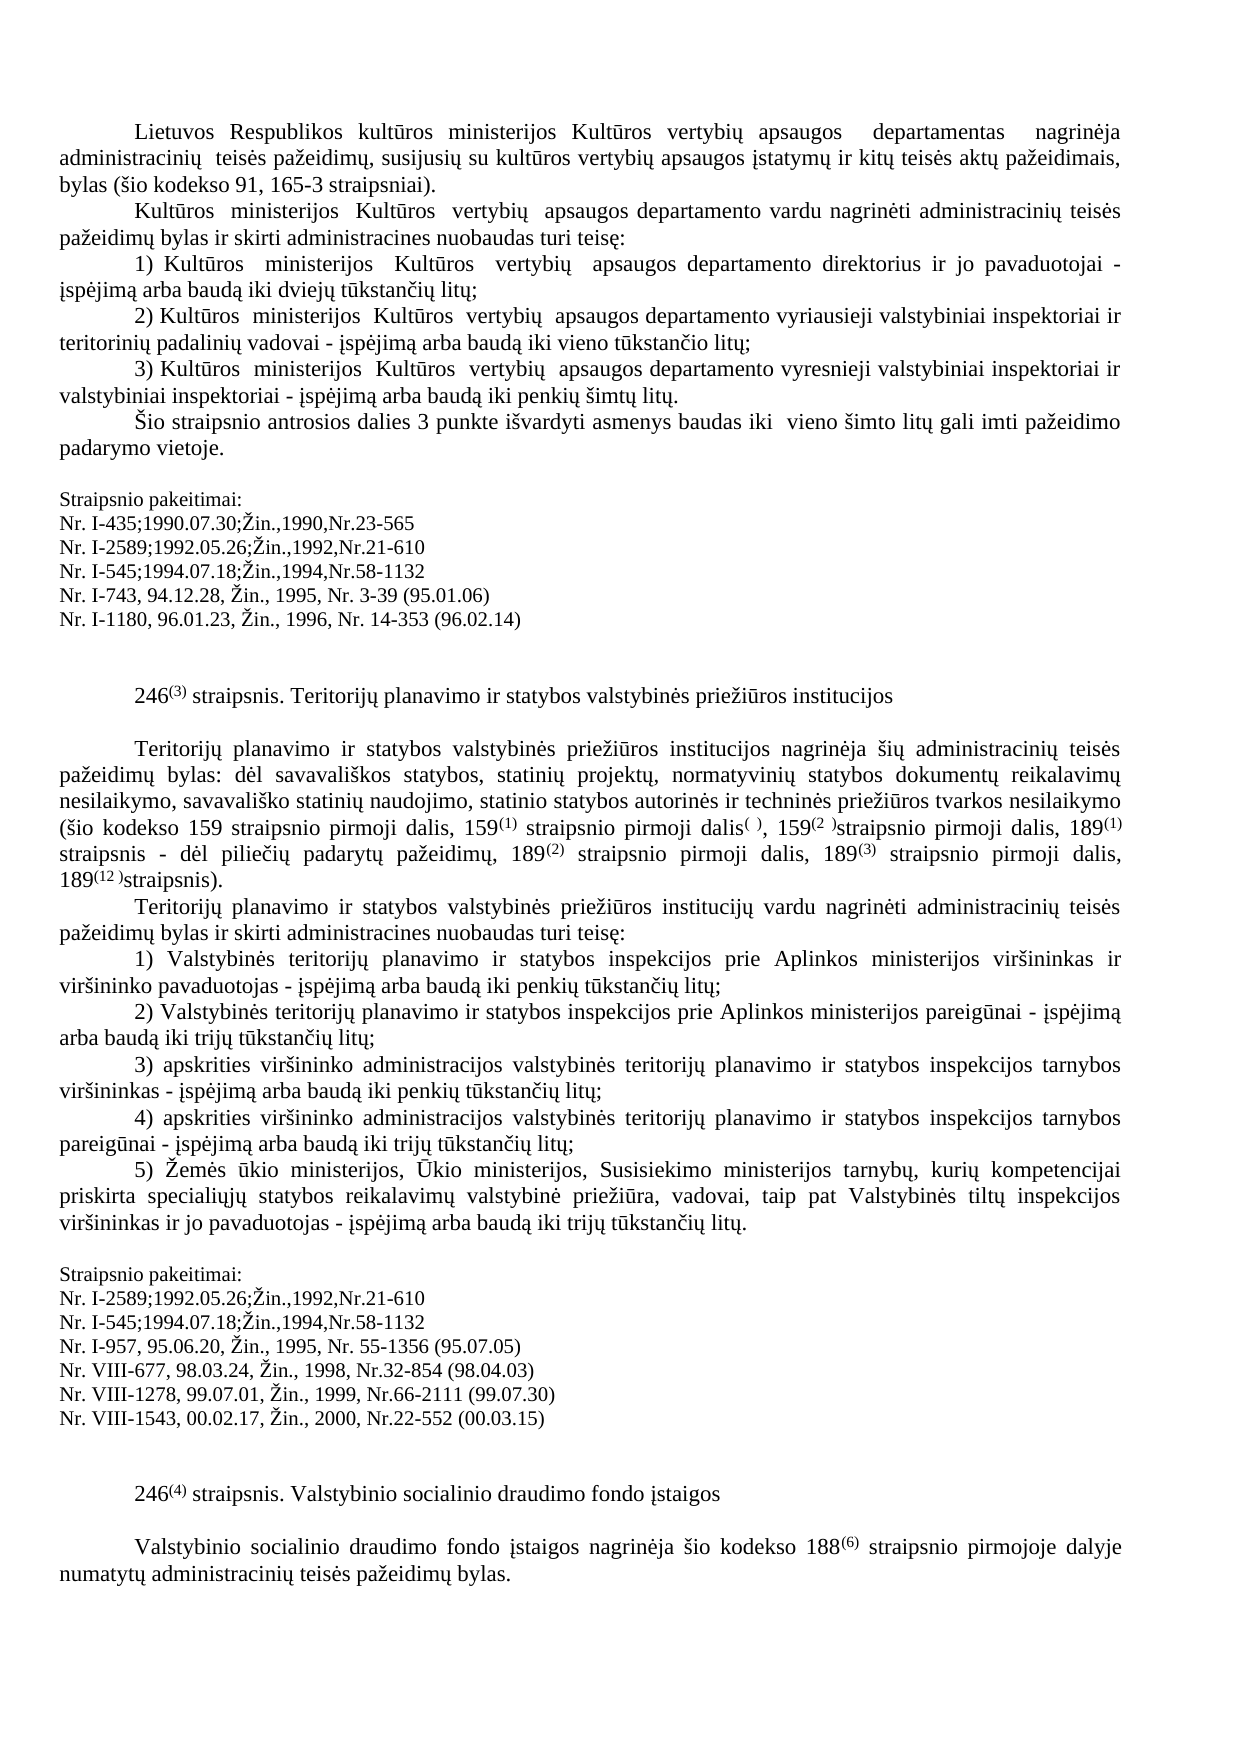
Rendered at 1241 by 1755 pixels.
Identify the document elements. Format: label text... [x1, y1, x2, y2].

text 246(3) straipsnis. Teritorijų planavimo ir statybos valstybinės priežiūros institucijos [134, 682, 1122, 708]
text Nr. I-743, 94.12.28, Žin., 1995, Nr. 3-39 (95.01.06) [59, 583, 1122, 607]
text Nr. VIII-677, 98.03.24, Žin., 1998, Nr.32-854 (98.04.03) [59, 1358, 1122, 1382]
text 2) Kultūros ministerijos Kultūros vertybių apsaugos departamento vyriausieji valstybiniai inspektoriai ir teritorinių padalinių vadovai - įspėjimą arba baudą iki vieno tūkstančio litų; [59, 303, 1122, 355]
text Nr. VIII-1543, 00.02.17, Žin., 2000, Nr.22-552 (00.03.15) [59, 1406, 1122, 1430]
text 5) Žemės ūkio ministerijos, Ūkio ministerijos, Susisiekimo ministerijos tarnybų, kurių kompetencijai priskirta specialiųjų statybos reikalavimų valstybinė priežiūra, vadovai, taip pat Valstybinės tiltų inspekcijos viršininkas ir jo pavaduotojas - įspėjimą arba baudą iki trijų tūkstančių litų. [59, 1156, 1122, 1235]
text 2) Valstybinės teritorijų planavimo ir statybos inspekcijos prie Aplinkos ministerijos pareigūnai - įspėjimą arba baudą iki trijų tūkstančių litų; [59, 998, 1122, 1051]
text Nr. I-545;1994.07.18;Žin.,1994,Nr.58-1132 [59, 559, 1122, 583]
text 1) Valstybinės teritorijų planavimo ir statybos inspekcijos prie Aplinkos ministerijos viršininkas ir viršininko pavaduotojas - įspėjimą arba baudą iki penkių tūkstančių litų; [59, 945, 1122, 998]
text 1) Kultūros ministerijos Kultūros vertybių apsaugos departamento direktorius ir jo pavaduotojai - įspėjimą arba baudą iki dviejų tūkstančių litų; [59, 250, 1122, 303]
text Straipsnio pakeitimai: [59, 1262, 1122, 1286]
text 4) apskrities viršininko administracijos valstybinės teritorijų planavimo ir statybos inspekcijos tarnybos pareigūnai - įspėjimą arba baudą iki trijų tūkstančių litų; [59, 1103, 1122, 1156]
text Teritorijų planavimo ir statybos valstybinės priežiūros institucijos nagrinėja šių administracinių teisės pažeidimų bylas: dėl savavališkos statybos, statinių projektų, normatyvinių statybos dokumentų reikalavimų nesilaikymo, savavališko statinių naudojimo, statinio statybos autorinės ir techninės priežiūros tvarkos nesilaikymo (šio kodekso 159 straipsnio pirmoji dalis, 159(1) straipsnio pirmoji dalis( ), 159(2 )straipsnio pirmoji dalis, 189(1) straipsnis - dėl piliečių padarytų pažeidimų, 189(2) straipsnio pirmoji dalis, 189(3) straipsnio pirmoji dalis, 189(12 )straipsnis). [59, 734, 1122, 893]
text Kultūros ministerijos Kultūros vertybių apsaugos departamento vardu nagrinėti administracinių teisės pažeidimų bylas ir skirti administracines nuobaudas turi teisę: [59, 197, 1122, 250]
text Nr. I-435;1990.07.30;Žin.,1990,Nr.23-565 [59, 511, 1122, 535]
text Nr. VIII-1278, 99.07.01, Žin., 1999, Nr.66-2111 (99.07.30) [59, 1382, 1122, 1406]
text Nr. I-2589;1992.05.26;Žin.,1992,Nr.21-610 [59, 535, 1122, 559]
text Valstybinio socialinio draudimo fondo įstaigos nagrinėja šio kodekso 188(6) straipsnio pirmojoje dalyje numatytų administracinių teisės pažeidimų bylas. [59, 1533, 1122, 1586]
text Nr. I-1180, 96.01.23, Žin., 1996, Nr. 14-353 (96.02.14) [59, 607, 1122, 631]
text 3) apskrities viršininko administracijos valstybinės teritorijų planavimo ir statybos inspekcijos tarnybos viršininkas - įspėjimą arba baudą iki penkių tūkstančių litų; [59, 1051, 1122, 1103]
text Nr. I-545;1994.07.18;Žin.,1994,Nr.58-1132 [59, 1310, 1122, 1334]
text Nr. I-957, 95.06.20, Žin., 1995, Nr. 55-1356 (95.07.05) [59, 1334, 1122, 1358]
text 3) Kultūros ministerijos Kultūros vertybių apsaugos departamento vyresnieji valstybiniai inspektoriai ir valstybiniai inspektoriai - įspėjimą arba baudą iki penkių šimtų litų. [59, 355, 1122, 408]
text Straipsnio pakeitimai: [59, 487, 1122, 511]
text Teritorijų planavimo ir statybos valstybinės priežiūros institucijų vardu nagrinėti administracinių teisės pažeidimų bylas ir skirti administracines nuobaudas turi teisę: [59, 893, 1122, 945]
text Nr. I-2589;1992.05.26;Žin.,1992,Nr.21-610 [59, 1286, 1122, 1310]
text 246(4) straipsnis. Valstybinio socialinio draudimo fondo įstaigos [59, 1481, 1122, 1507]
text Lietuvos Respublikos kultūros ministerijos Kultūros vertybių apsaugos departamentas nagrinėja administracinių teisės pažeidimų, susijusių su kultūros vertybių apsaugos įstatymų ir kitų teisės aktų pažeidimais, bylas (šio kodekso 91, 165-3 straipsniai). [59, 118, 1122, 197]
text Šio straipsnio antrosios dalies 3 punkte išvardyti asmenys baudas iki vieno šimto litų gali imti pažeidimo padarymo vietoje. [59, 408, 1122, 461]
